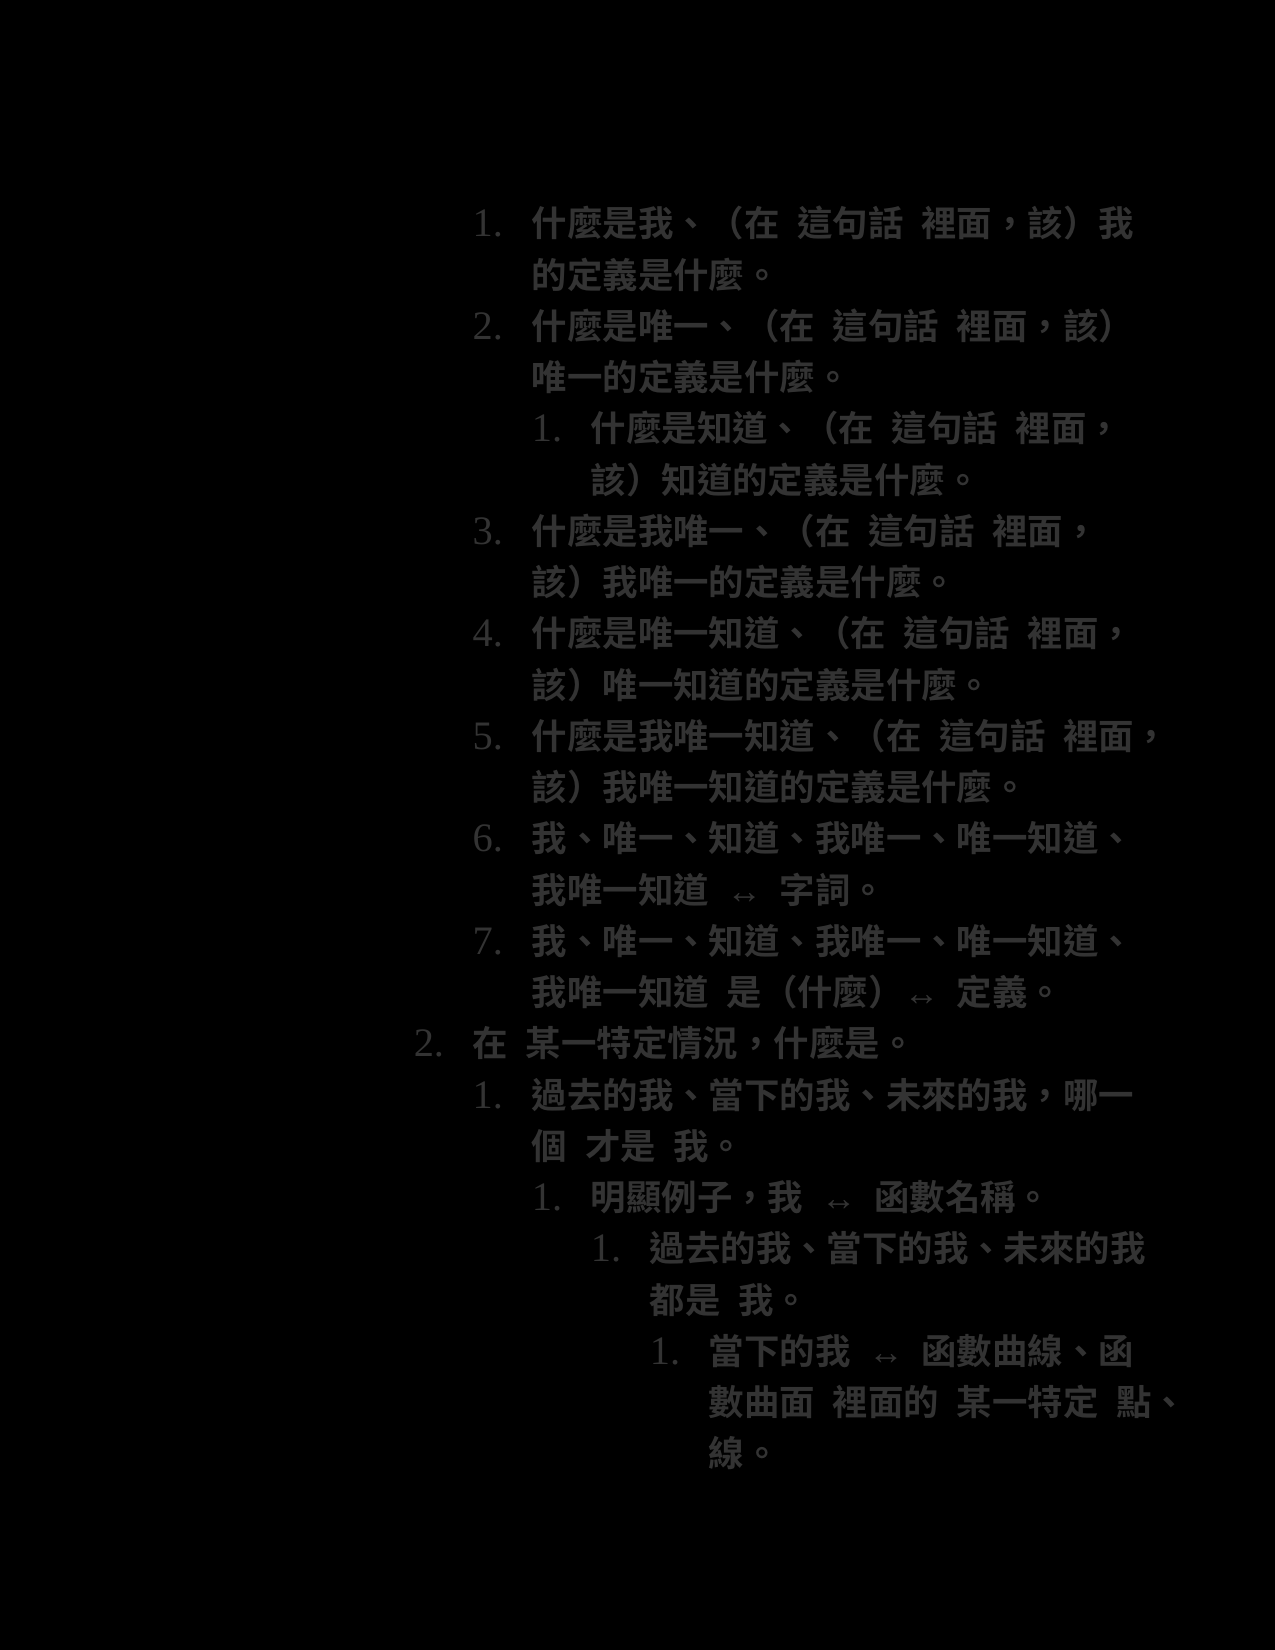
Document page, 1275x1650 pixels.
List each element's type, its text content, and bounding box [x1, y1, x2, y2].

list 過去的我、當下的我、未來的我，哪一個 才是 我。 [472, 1067, 1157, 1169]
list 什麼是我唯一、（在 這句話 裡面，該）我唯一的定義是什麼。 [472, 503, 1157, 606]
list 什麼是唯一、（在 這句話 裡面，該）唯一的定義是什麼。 [472, 298, 1157, 401]
list 我、唯一、知道、我唯一、唯一知道、我唯一知道 是（什麼）↔ 定義。 [472, 913, 1157, 1016]
list 明顯例子，我 ↔ 函數名稱。 [532, 1169, 1157, 1221]
list 什麼是唯一知道、（在 這句話 裡面，該）唯一知道的定義是什麼。 [472, 606, 1157, 708]
list 當下的我 ↔ 函數曲線、函數曲面 裡面的 某一特定 點、線。 [649, 1323, 1157, 1477]
list 什麼是我、（在 這句話 裡面，該）我的定義是什麼。 [472, 196, 1157, 298]
list 什麼是知道、（在 這句話 裡面，該）知道的定義是什麼。 [532, 401, 1157, 503]
list 在 某一特定情況，什麼是。 [413, 1016, 1157, 1067]
list 我、唯一、知道、我唯一、唯一知道、我唯一知道 ↔ 字詞。 [472, 811, 1157, 913]
list 什麼是我唯一知道、（在 這句話 裡面，該）我唯一知道的定義是什麼。 [472, 708, 1157, 811]
list 過去的我、當下的我、未來的我 都是 我。 [591, 1221, 1157, 1323]
